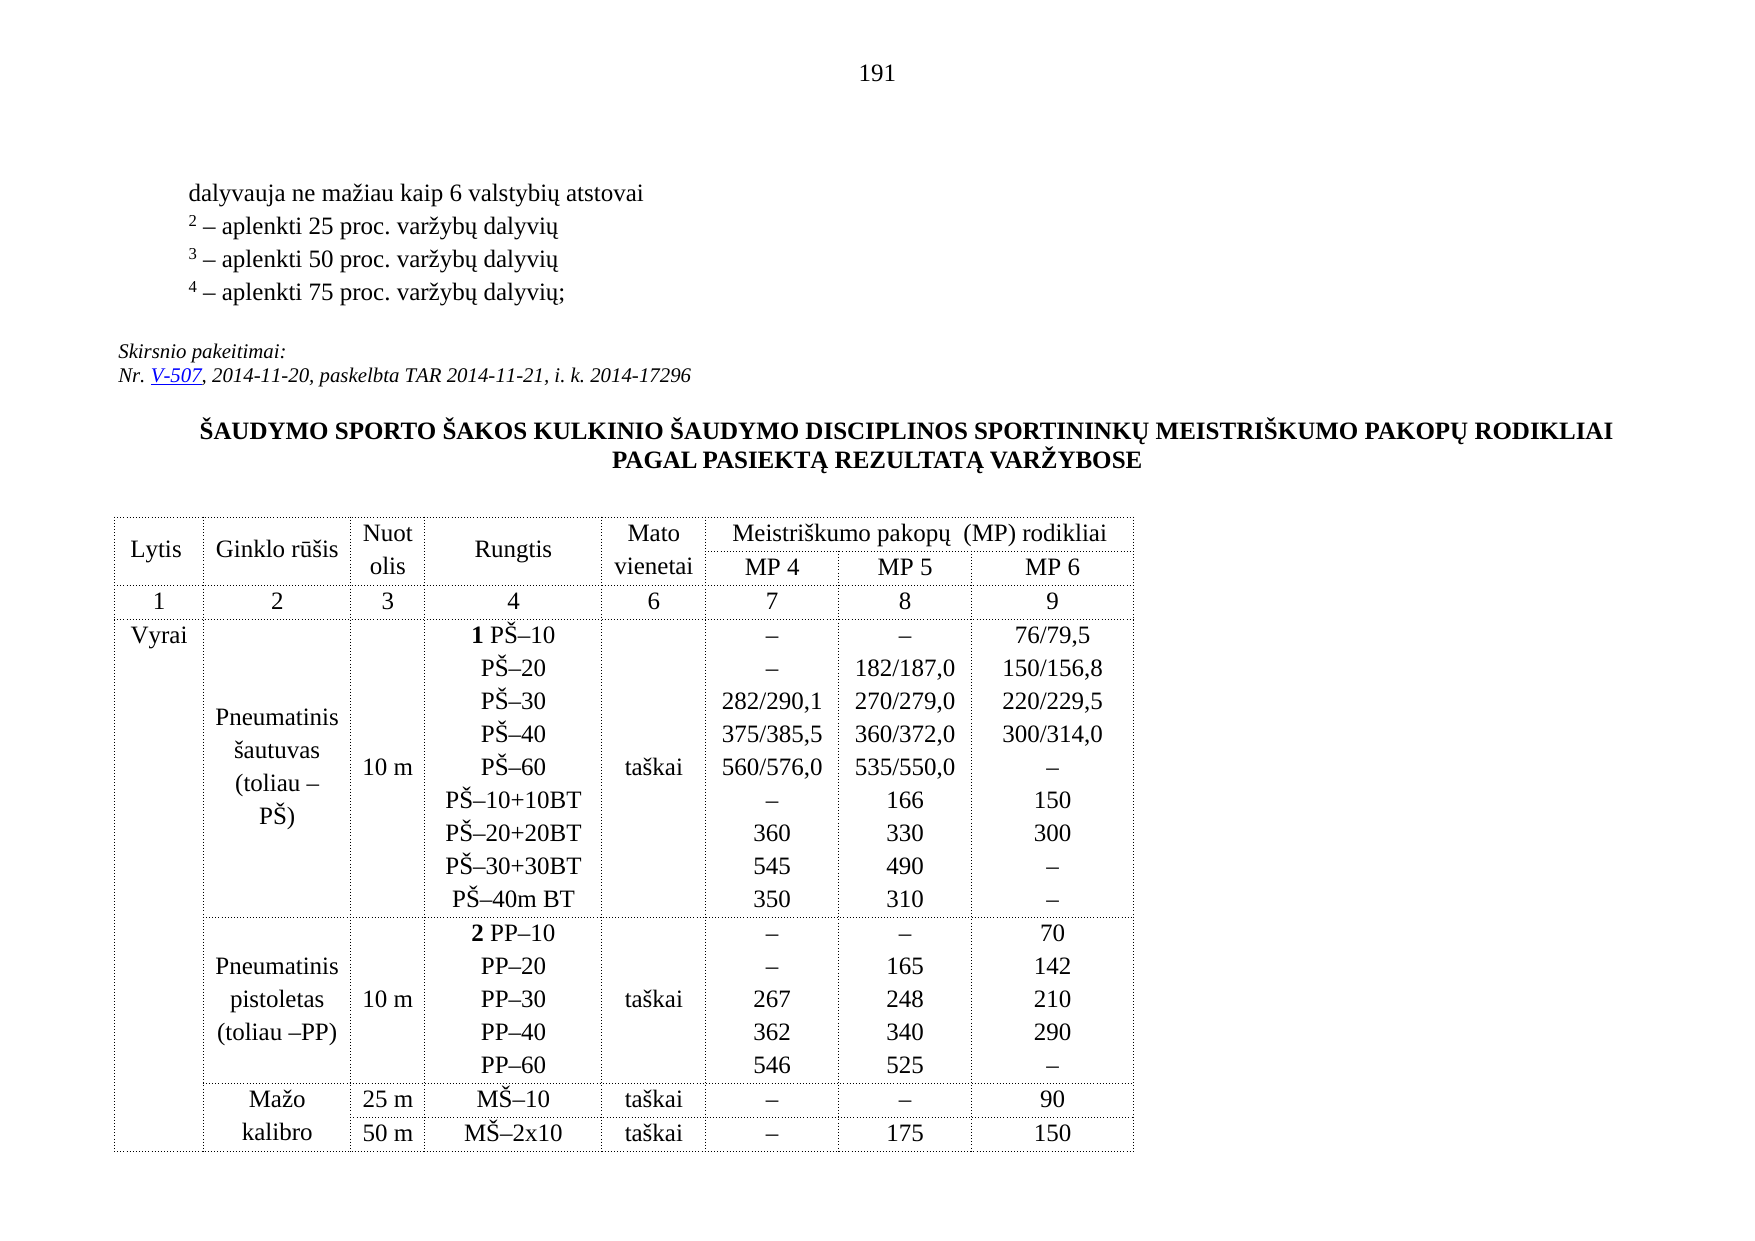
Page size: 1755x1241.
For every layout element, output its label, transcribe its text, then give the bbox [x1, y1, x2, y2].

table_cell 50 m [351, 1117, 424, 1151]
table_cell Vyrai [115, 619, 203, 1151]
table_cell – [838, 1083, 971, 1117]
table_cell Mažo kalibro [203, 1083, 351, 1151]
table_header Ginklo rūšis [203, 517, 351, 585]
table_cell MŠ–2x10 [425, 1117, 602, 1151]
table_cell 3 [351, 585, 424, 619]
table_cell 1 [115, 585, 203, 619]
table_cell 175 [838, 1117, 971, 1151]
table_header Lytis [115, 517, 203, 585]
text ŠAUDYMO SPORTO ŠAKOS KULKINIO ŠAUDYMO DISCIPLINOS SPORTININKŲ MEISTRIŠKUMO PAKOPŲ RODIKLIAI PAGAL PASIEKTĄ REZULTATĄ VARŽYBOSE [118, 416, 1636, 473]
table_cell 4 [425, 585, 602, 619]
table_cell 9 [971, 585, 1133, 619]
table_cell – – 267 362 546 [705, 917, 838, 1083]
table_cell taškai [602, 1083, 705, 1117]
table_cell – [705, 1117, 838, 1151]
table_cell taškai [602, 619, 705, 917]
table_cell – [705, 1083, 838, 1117]
table_cell MP 5 [838, 551, 971, 585]
table_header Nuotolis [351, 517, 424, 585]
table_cell dalyvauja ne mažiau kaip 6 valstybių atstovai 2 – aplenkti 25 proc. varžybų dalyvių 3 – aplenkti 50 proc. varžybų dalyvių 4 – aplenkti 75 proc. varžybų dalyvių; [177, 177, 1118, 310]
table_cell 2 PP–10 PP–20 PP–30 PP–40 PP–60 [425, 917, 602, 1083]
text Skirsnio pakeitimai: [118, 339, 1636, 363]
table_cell – – 282/290,1 375/385,5 560/576,0 – 360 545 350 [705, 619, 838, 917]
table_cell 8 [838, 585, 971, 619]
table_cell 1 PŠ–10 PŠ–20 PŠ–30 PŠ–40 PŠ–60 PŠ–10+10BT PŠ–20+20BT PŠ–30+30BT PŠ–40m BT [425, 619, 602, 917]
table_cell MP 4 [705, 551, 838, 585]
table_cell – 182/187,0 270/279,0 360/372,0 535/550,0 166 330 490 310 [838, 619, 971, 917]
table_cell MŠ–10 [425, 1083, 602, 1117]
table_cell 90 [971, 1083, 1133, 1117]
table_cell 10 m [351, 619, 424, 917]
table_cell taškai [602, 917, 705, 1083]
table_cell Pneumatinis šautuvas (toliau – PŠ) [203, 619, 351, 917]
table_cell 10 m [351, 917, 424, 1083]
table_cell 6 [602, 585, 705, 619]
table_header Meistriškumo pakopų (MP) rodikliai [705, 517, 1133, 551]
text Nr. V-507, 2014-11-20, paskelbta TAR 2014-11-21, i. k. 2014-17296 [118, 363, 1636, 387]
table_cell Pneumatinis pistoletas (toliau –PP) [203, 917, 351, 1083]
table_cell 2 [203, 585, 351, 619]
table_cell 25 m [351, 1083, 424, 1117]
table_cell 70 142 210 290 – [971, 917, 1133, 1083]
table_header Mato vienetai [602, 517, 705, 585]
table_cell – 165 248 340 525 [838, 917, 971, 1083]
table_cell MP 6 [971, 551, 1133, 585]
table_cell 7 [705, 585, 838, 619]
table_cell taškai [602, 1117, 705, 1151]
table_header Rungtis [425, 517, 602, 585]
table_cell 76/79,5 150/156,8 220/229,5 300/314,0 – 150 300 – – [971, 619, 1133, 917]
table_cell [118, 177, 177, 310]
table_cell 150 [971, 1117, 1133, 1151]
